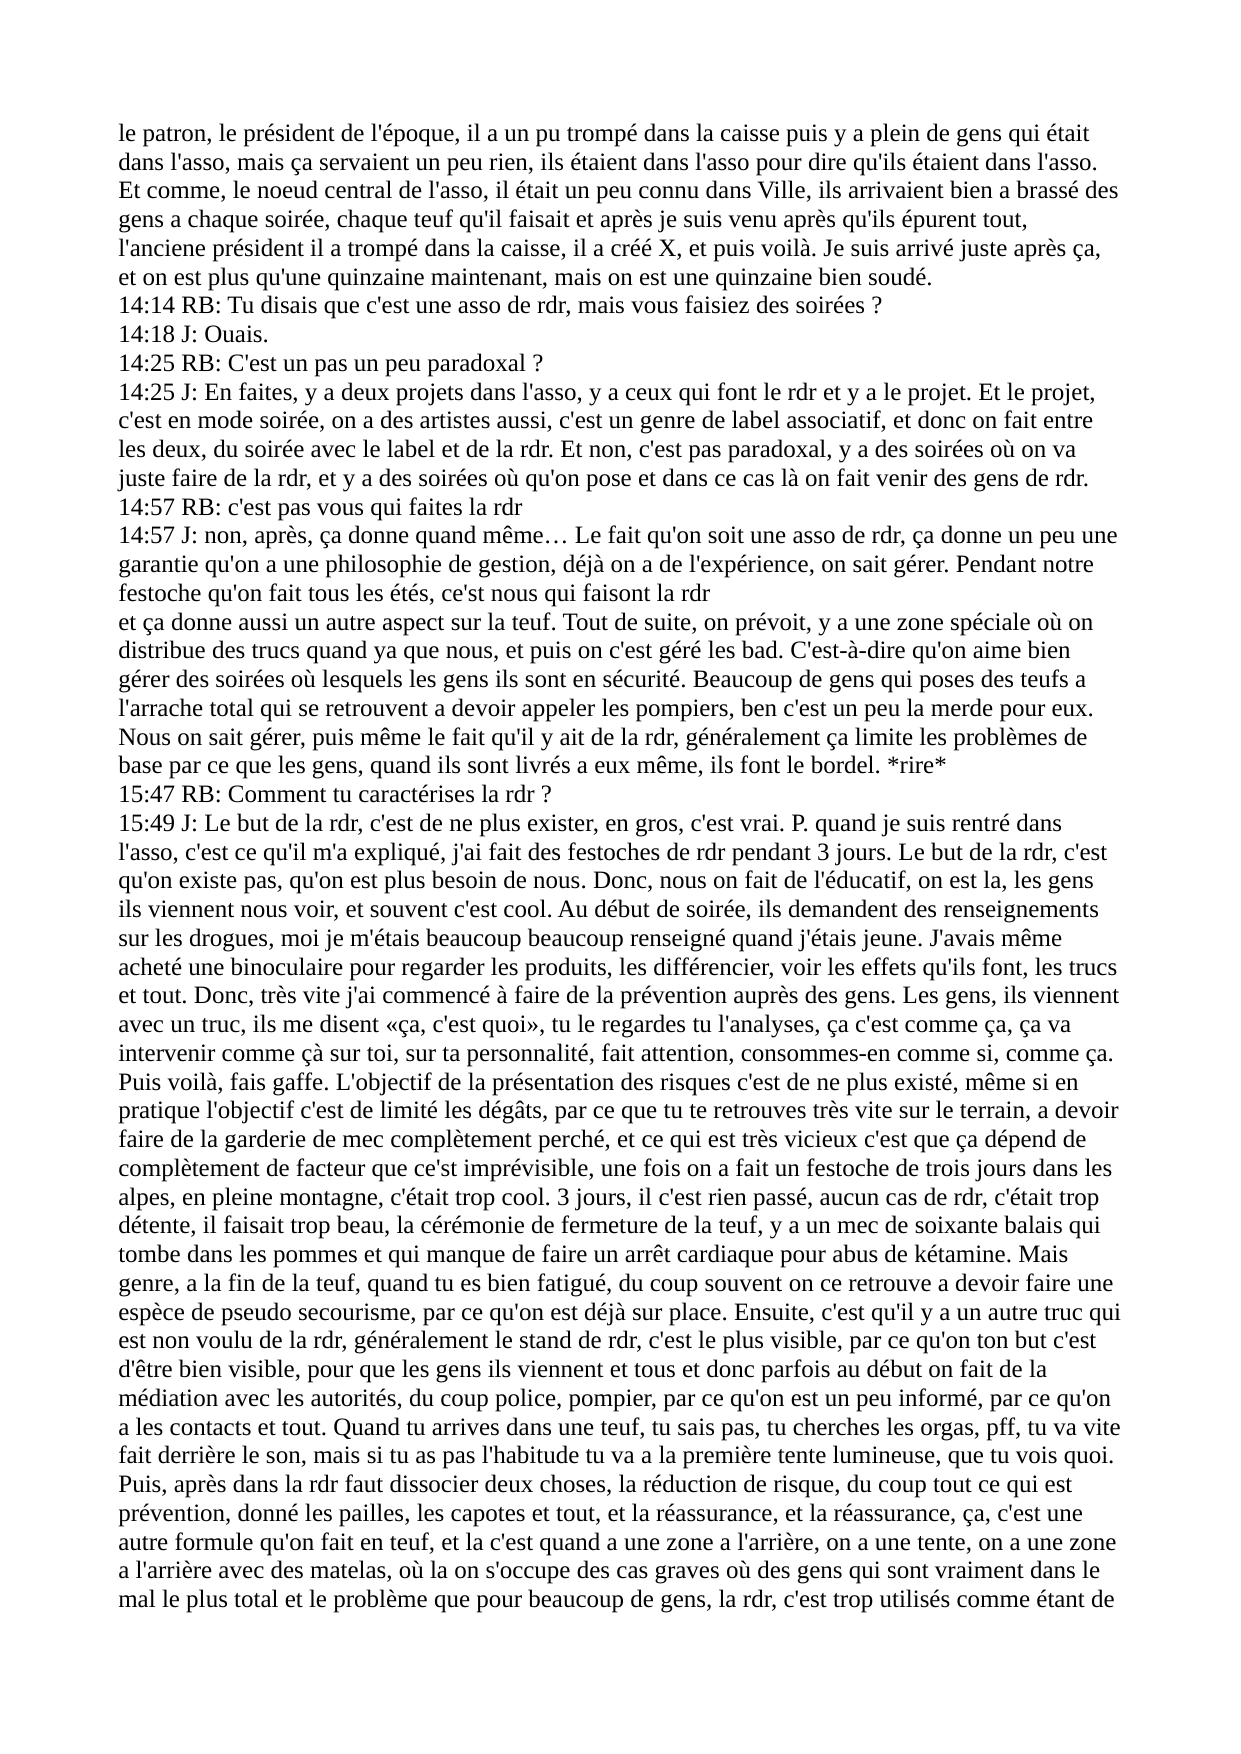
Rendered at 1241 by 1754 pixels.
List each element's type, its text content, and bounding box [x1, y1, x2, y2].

text le patron, le président de l'époque, il a un pu trompé dans la caisse puis y a plein de gens qui était dans l'asso, mais ça servaient un peu rien, ils étaient dans l'asso pour dire qu'ils étaient dans l'asso. Et comme, le noeud central de l'asso, il était un peu connu dans Ville, ils arrivaient bien a brassé des gens a chaque soirée, chaque teuf qu'il faisait et après je suis venu après qu'ils épurent tout, l'anciene président il a trompé dans la caisse, il a créé X, et puis voilà. Je suis arrivé juste après ça, et on est plus qu'une quinzaine maintenant, mais on est une quinzaine bien soudé. 14:14 RB: Tu disais que c'est une asso de rdr, mais vous faisiez des soirées ? 14:18 J: Ouais. 14:25 RB: C'est un pas un peu paradoxal ? 14:25 J: En faites, y a deux projets dans l'asso, y a ceux qui font le rdr et y a le projet. Et le projet, c'est en mode soirée, on a des artistes aussi, c'est un genre de label associatif, et donc on fait entre les deux, du soirée avec le label et de la rdr. Et non, c'est pas paradoxal, y a des soirées où on va juste faire de la rdr, et y a des soirées où qu'on pose et dans ce cas là on fait venir des gens de rdr. 14:57 RB: c'est pas vous qui faites la rdr 14:57 J: non, après, ça donne quand même… Le fait qu'on soit une asso de rdr, ça donne un peu une garantie qu'on a une philosophie de gestion, déjà on a de l'expérience, on sait gérer. Pendant notre festoche qu'on fait tous les étés, ce'st nous qui faisont la rdr et ça donne aussi un autre aspect sur la teuf. Tout de suite, on prévoit, y a une zone spéciale où on distribue des trucs quand ya que nous, et puis on c'est géré les bad. C'est-à-dire qu'on aime bien gérer des soirées où lesquels les gens ils sont en sécurité. Beaucoup de gens qui poses des teufs a l'arrache total qui se retrouvent a devoir appeler les pompiers, ben c'est un peu la merde pour eux. Nous on sait gérer, puis même le fait qu'il y ait de la rdr, généralement ça limite les problèmes de base par ce que les gens, quand ils sont livrés a eux même, ils font le bordel. *rire* 15:47 RB: Comment tu caractérises la rdr ? 15:49 J: Le but de la rdr, c'est de ne plus exister, en gros, c'est vrai. P. quand je suis rentré dans l'asso, c'est ce qu'il m'a expliqué, j'ai fait des festoches de rdr pendant 3 jours. Le but de la rdr, c'est qu'on existe pas, qu'on est plus besoin de nous. Donc, nous on fait de l'éducatif, on est la, les gens ils viennent nous voir, et souvent c'est cool. Au début de soirée, ils demandent des renseignements sur les drogues, moi je m'étais beaucoup beaucoup renseigné quand j'étais jeune. J'avais même acheté une binoculaire pour regarder les produits, les différencier, voir les effets qu'ils font, les trucs et tout. Donc, très vite j'ai commencé à faire de la prévention auprès des gens. Les gens, ils viennent avec un truc, ils me disent «ça, c'est quoi», tu le regardes tu l'analyses, ça c'est comme ça, ça va intervenir comme çà sur toi, sur ta personnalité, fait attention, consommes-en comme si, comme ça. Puis voilà, fais gaffe. L'objectif de la présentation des risques c'est de ne plus existé, même si en pratique l'objectif c'est de limité les dégâts, par ce que tu te retrouves très vite sur le terrain, a devoir faire de la garderie de mec complètement perché, et ce qui est très vicieux c'est que ça dépend de complètement de facteur que ce'st imprévisible, une fois on a fait un festoche de trois jours dans les alpes, en pleine montagne, c'était trop cool. 3 jours, il c'est rien passé, aucun cas de rdr, c'était trop détente, il faisait trop beau, la cérémonie de fermeture de la teuf, y a un mec de soixante balais qui tombe dans les pommes et qui manque de faire un arrêt cardiaque pour abus de kétamine. Mais genre, a la fin de la teuf, quand tu es bien fatigué, du coup souvent on ce retrouve a devoir faire une espèce de pseudo secourisme, par ce qu'on est déjà sur place. Ensuite, c'est qu'il y a un autre truc qui est non voulu de la rdr, généralement le stand de rdr, c'est le plus visible, par ce qu'on ton but c'est d'être bien visible, pour que les gens ils viennent et tous et donc parfois au début on fait de la médiation avec les autorités, du coup police, pompier, par ce qu'on est un peu informé, par ce qu'on a les contacts et tout. Quand tu arrives dans une teuf, tu sais pas, tu cherches les orgas, pff, tu va vite fait derrière le son, mais si tu as pas l'habitude tu va a la première tente lumineuse, que tu vois quoi. Puis, après dans la rdr faut dissocier deux choses, la réduction de risque, du coup tout ce qui est prévention, donné les pailles, les capotes et tout, et la réassurance, et la réassurance, ça, c'est une autre formule qu'on fait en teuf, et la c'est quand a une zone a l'arrière, on a une tente, on a une zone a l'arrière avec des matelas, où la on s'occupe des cas graves où des gens qui sont vraiment dans le mal le plus total et le problème que pour beaucoup de gens, la rdr, c'est trop utilisés comme étant de [118, 118, 1122, 1613]
